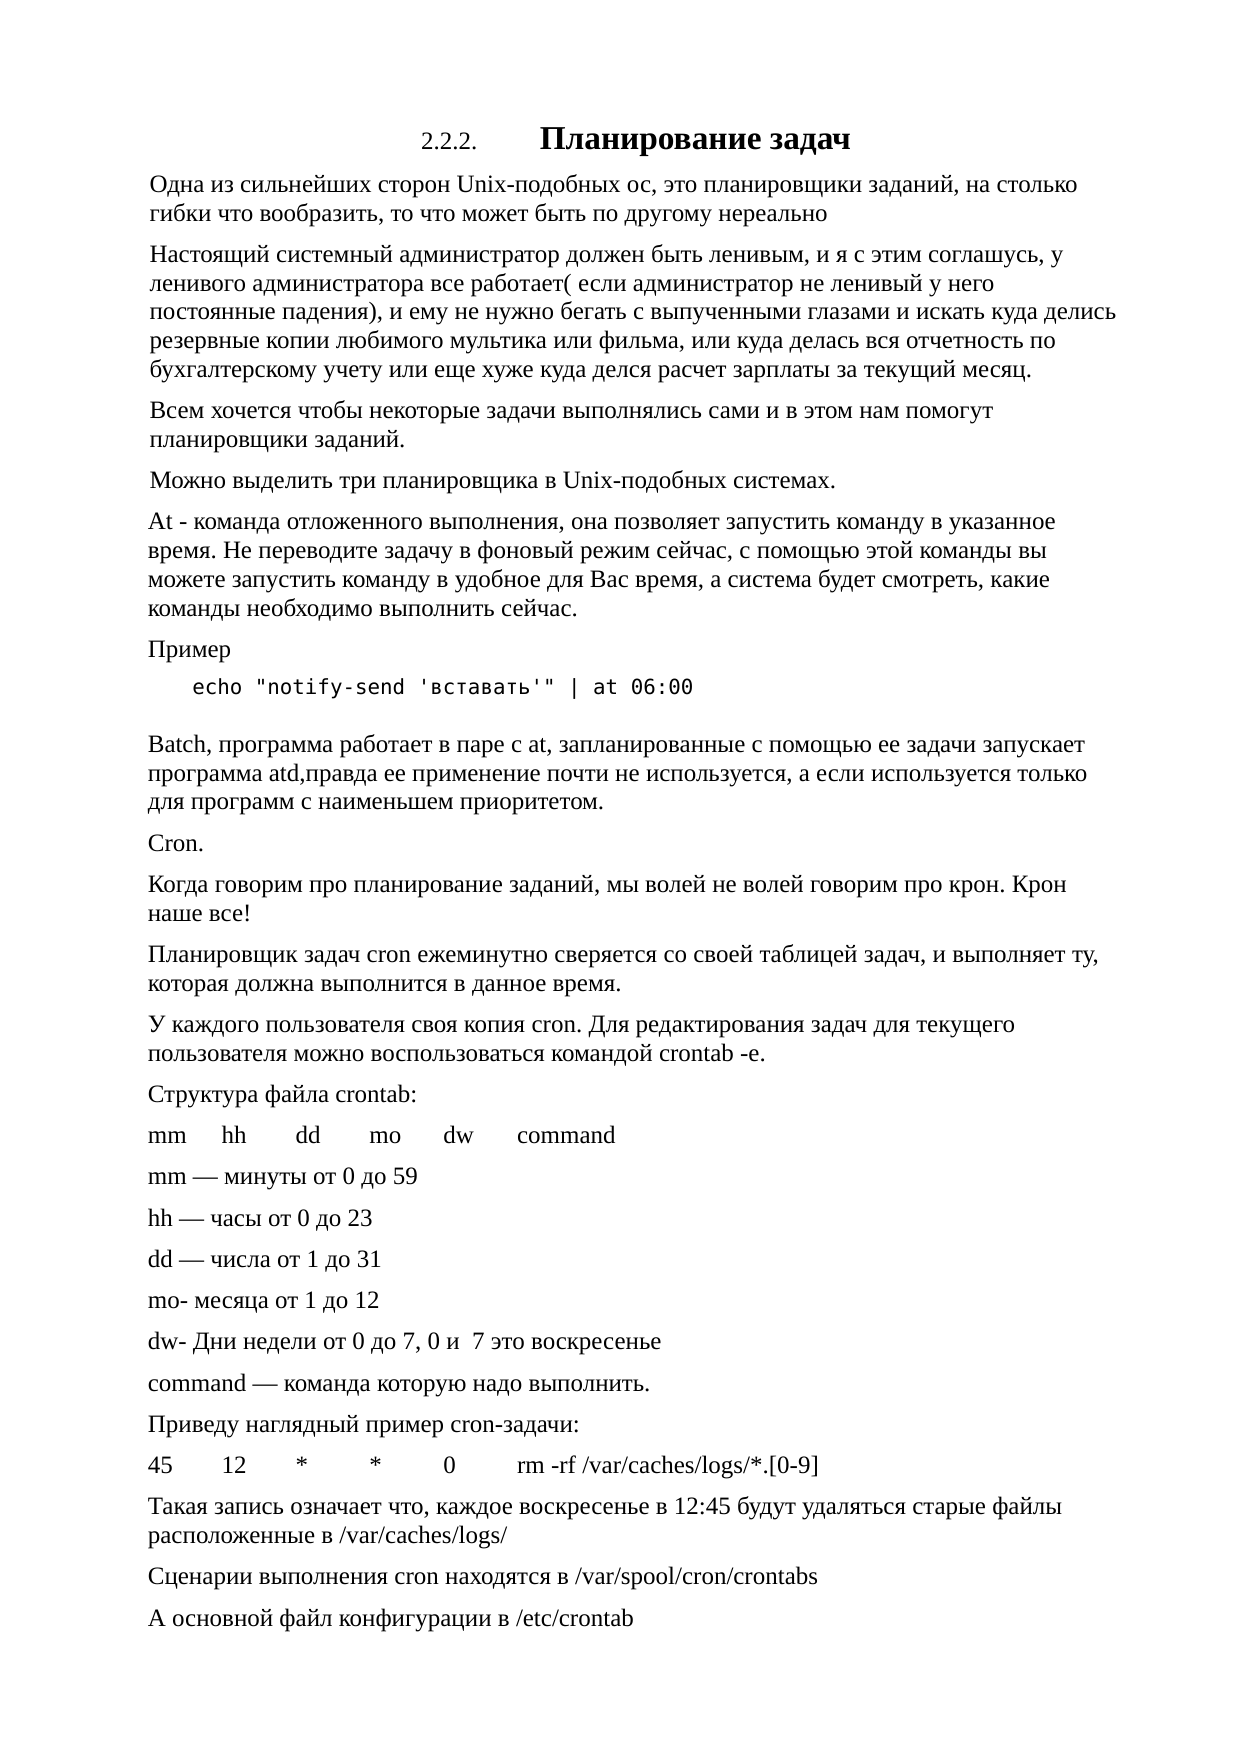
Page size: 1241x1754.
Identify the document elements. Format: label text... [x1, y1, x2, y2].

text Приведу наглядный пример cron-задачи: [148, 1409, 1122, 1438]
text Пример [148, 634, 1122, 663]
text echo "notify-send 'вставать'" | at 06:00 [118, 675, 1122, 699]
text command — команда которую надо выполнить. [148, 1368, 1122, 1396]
text Структура файла crontab: [148, 1079, 1122, 1108]
text Сценарии выполнения cron находятся в /var/spool/cron/crontabs [148, 1561, 1122, 1590]
text Когда говорим про планирование заданий, мы волей не волей говорим про крон. Крон наше все! [148, 869, 1122, 926]
text hh — часы от 0 до 23 [148, 1203, 1122, 1231]
text А основной файл конфигурации в /etc/crontab [148, 1603, 1122, 1631]
text У каждого пользователя своя копия cron. Для редактирования задач для текущего пользователя можно воспользоваться командой crontab -e. [148, 1009, 1122, 1066]
text mm — минуты от 0 до 59 [148, 1161, 1122, 1190]
list Планирование задач [149, 118, 1122, 156]
text Настоящий системный администратор должен быть ленивым, и я с этим соглашусь, у ленивого администратора все работает( если администратор не ленивый у него постоянные падения), и ему не нужно бегать с выпученными глазами и искать куда делись резервные копии любимого мультика или фильма, или куда делась вся отчетность по бухгалтерскому учету или еще хуже куда делся расчет зарплаты за текущий месяц. [149, 239, 1122, 383]
text Можно выделить три планировщика в Unix-подобных системах. [149, 465, 1122, 494]
text Cron. [148, 828, 1122, 856]
text mm hh dd mo dw command [148, 1120, 1122, 1149]
text Всем хочется чтобы некоторые задачи выполнялись сами и в этом нам помогут планировщики заданий. [149, 395, 1122, 453]
text 45 12 * * 0 rm -rf /var/caches/logs/*.[0-9] [148, 1450, 1122, 1479]
text Аt - команда отложенного выполнения, она позволяет запустить команду в указанное время. Не переводите задачу в фоновый режим сейчас, с помощью этой команды вы можете запустить команду в удобное для Вас время, а система будет смотреть, какие команды необходимо выполнить сейчас. [148, 506, 1122, 621]
text Планировщик задач cron ежеминутно сверяется со своей таблицей задач, и выполняет ту, которая должна выполнится в данное время. [148, 939, 1122, 996]
text dd — числа от 1 до 31 [148, 1244, 1122, 1273]
text Batch, программа работает в паре с at, запланированные с помощью ее задачи запускает программа atd,правда ее применение почти не используется, а если используется только для программ с наименьшем приоритетом. [148, 729, 1122, 815]
text mo- месяца от 1 до 12 [148, 1285, 1122, 1314]
text dw- Дни недели от 0 до 7, 0 и 7 это воскресенье [148, 1326, 1122, 1355]
text Одна из сильнейших сторон Unix-подобных ос, это планировщики заданий, на столько гибки что вообразить, то что может быть по другому нереально [149, 169, 1122, 226]
text Такая запись означает что, каждое воскресенье в 12:45 будут удаляться старые файлы расположенные в /var/caches/logs/ [148, 1491, 1122, 1549]
